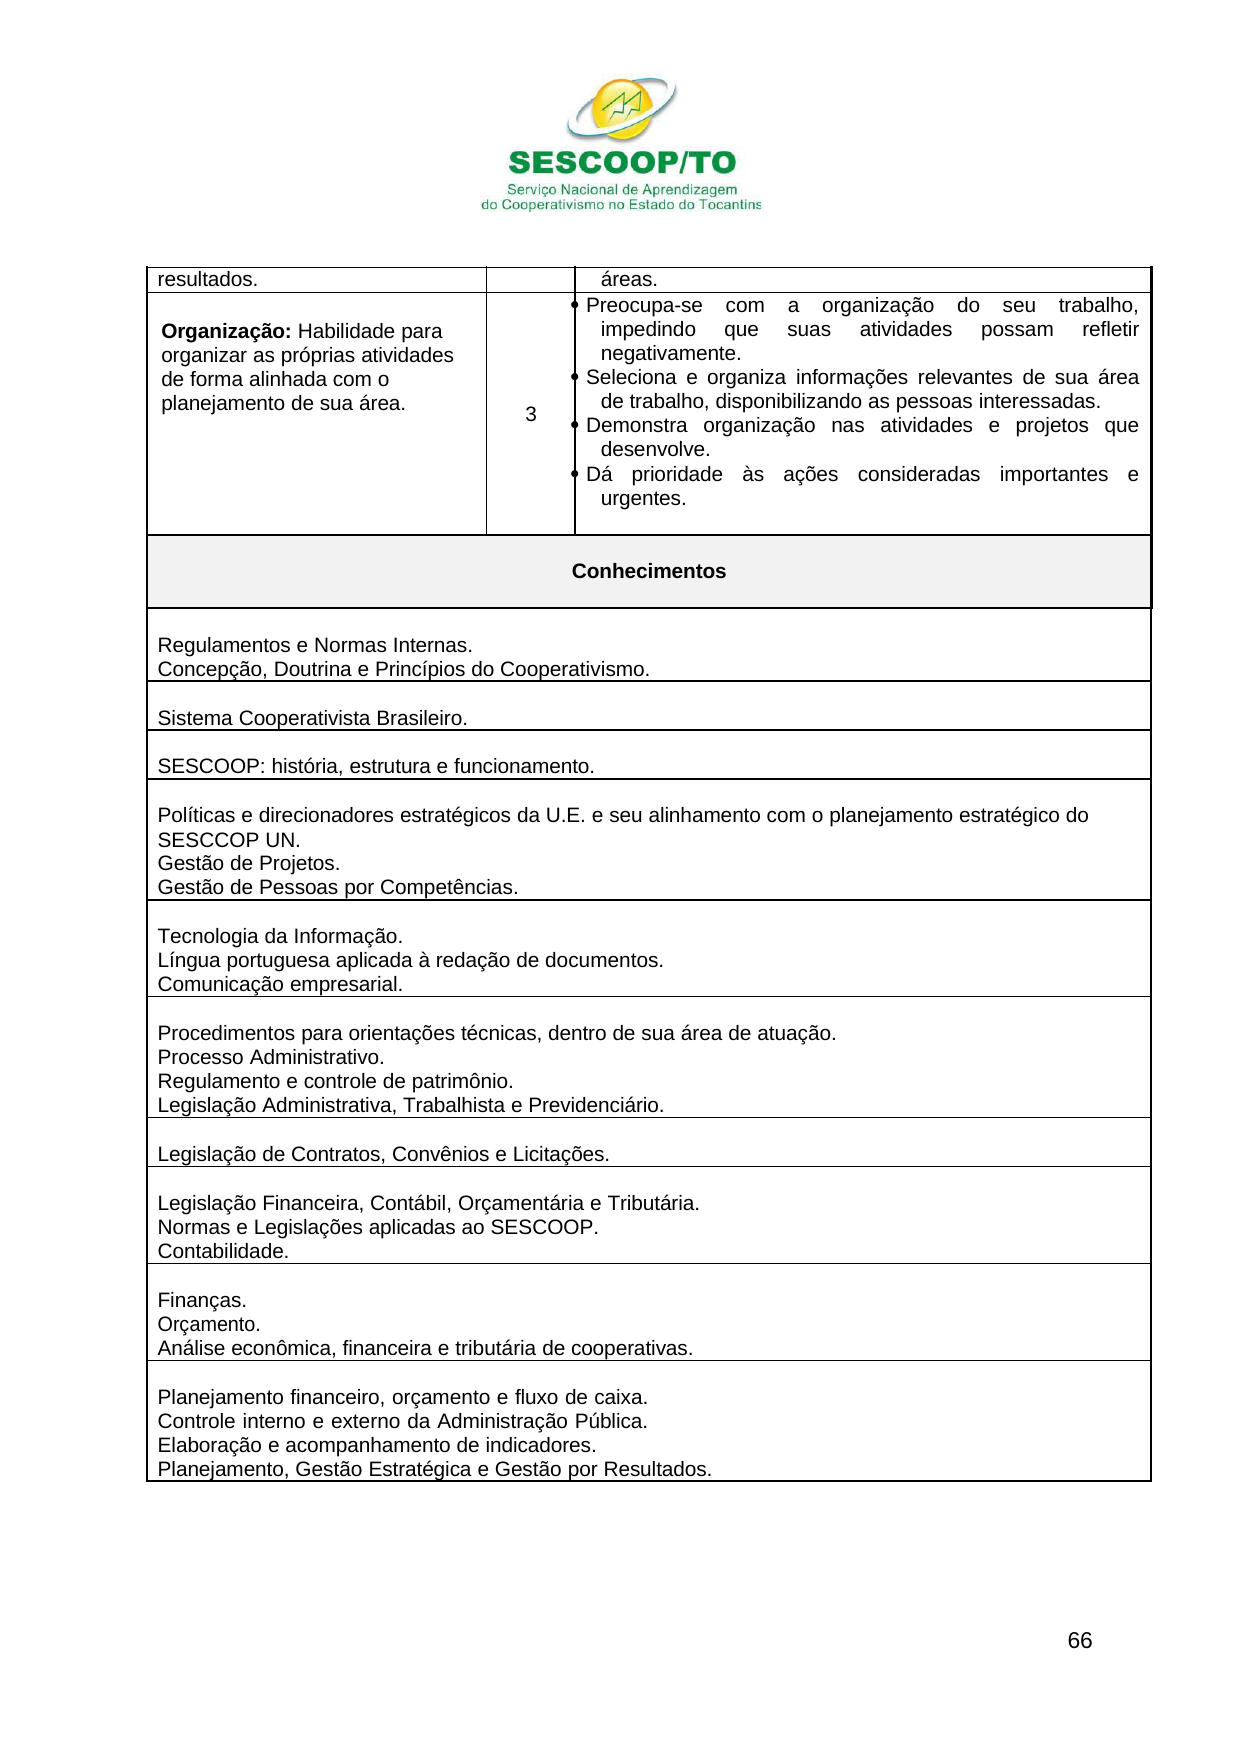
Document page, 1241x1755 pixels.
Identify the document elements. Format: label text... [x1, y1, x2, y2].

table_cell SESCOOP: história, estrutura e funcionamento. [148, 731, 1150, 778]
table_cell Planejamento financeiro, orçamento e fluxo de caixa. Controle interno e externo da Administração Pública. Elaboração e acompanhamento de indicadores. Planejamento, Gestão Estratégica e Gestão por Resultados. [148, 1361, 1150, 1480]
table_header resultados. [148, 268, 486, 291]
table_cell Regulamentos e Normas Internas. Concepção, Doutrina e Princípios do Cooperativismo. [148, 609, 1150, 680]
table_cell Legislação de Contratos, Convênios e Licitações. [148, 1118, 1150, 1166]
table_cell Tecnologia da Informação. Língua portuguesa aplicada à redação de documentos. Comunicação empresarial. [148, 901, 1150, 996]
table_cell 3 [487, 293, 574, 534]
table_cell Políticas e direcionadores estratégicos da U.E. e seu alinhamento com o planejamento estratégico do SESCCOP UN. Gestão de Projetos. Gestão de Pessoas por Competências. [148, 780, 1150, 899]
table_header áreas. [576, 268, 1150, 291]
table_cell Conhecimentos [148, 536, 1150, 607]
table_cell Procedimentos para orientações técnicas, dentro de sua área de atuação. Processo Administrativo. Regulamento e controle de patrimônio. Legislação Administrativa, Trabalhista e Previdenciário. [148, 997, 1150, 1117]
table_header [487, 268, 574, 291]
table_cell Legislação Financeira, Contábil, Orçamentária e Tributária. Normas e Legislações aplicadas ao SESCOOP. Contabilidade. [148, 1167, 1150, 1262]
table_cell Preocupa-se com a organização do seu trabalho, impedindo que suas atividades possam refletir negativamente. Seleciona e organiza informações relevantes de sua área de trabalho, disponibilizando as pessoas interessadas. Demonstra organização nas atividades e projetos que desenvolve. Dá prioridade às ações consideradas importantes e urgentes. [576, 293, 1150, 534]
table_cell Sistema Cooperativista Brasileiro. [148, 682, 1150, 729]
table_cell Finanças. Orçamento. Análise econômica, financeira e tributária de cooperativas. [148, 1264, 1150, 1359]
table_cell Organização: Habilidade para organizar as próprias atividades de forma alinhada com o planejamento de sua área. [148, 293, 486, 534]
